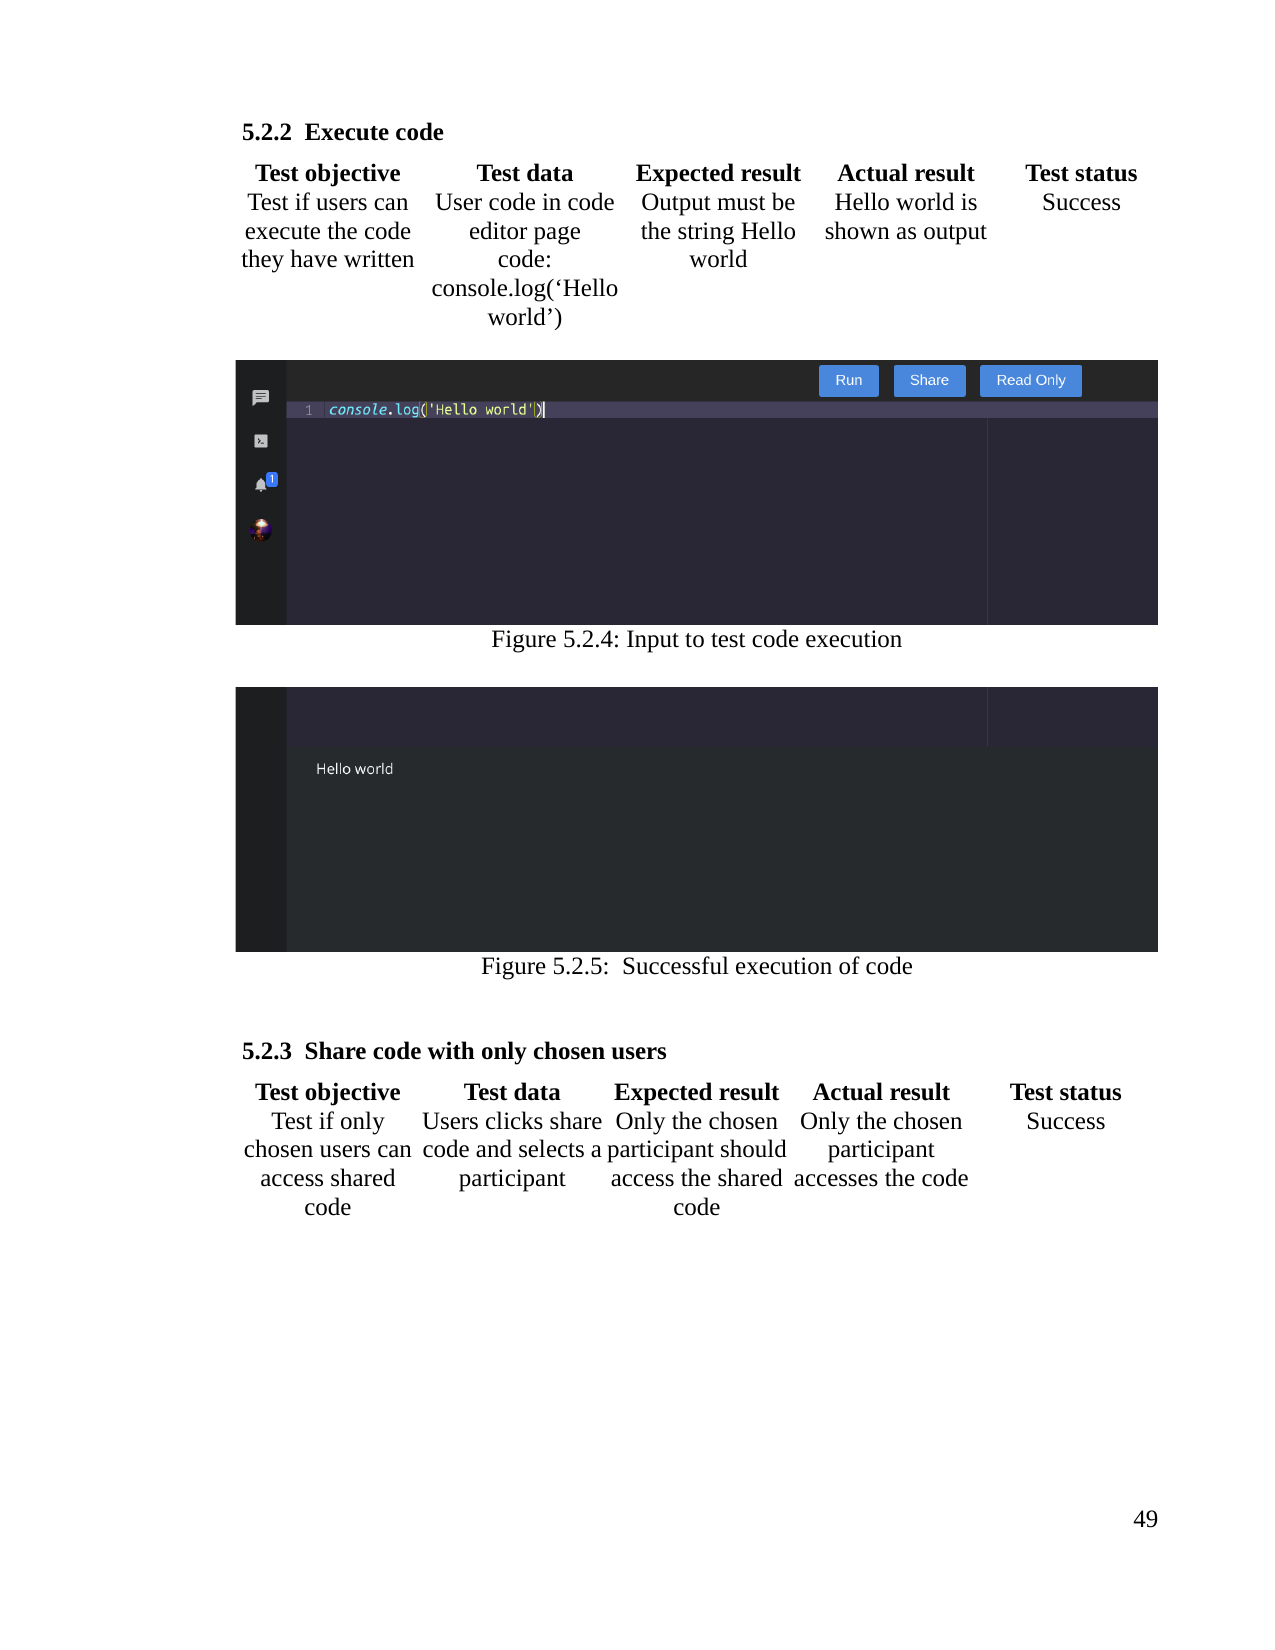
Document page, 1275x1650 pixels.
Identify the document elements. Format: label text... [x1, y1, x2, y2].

table_header Actual result [789, 1077, 973, 1106]
table_cell Test if users can execute the code they have written [236, 187, 420, 331]
text Figure 5.2.5: Successful execution of code [236, 952, 1158, 980]
table_cell Hello world is shown as output [807, 187, 1005, 331]
table_header Test status [1005, 158, 1158, 187]
table_header Test data [420, 158, 630, 187]
table_cell Output must be the string Hello world [630, 187, 807, 331]
subtitle Share code with only chosen users [236, 1036, 1158, 1064]
text Figure 5.2.4: Input to test code execution [236, 625, 1158, 653]
table_header Test objective [236, 158, 420, 187]
table_header Expected result [630, 158, 807, 187]
table_header Test objective [236, 1077, 420, 1106]
table_cell Only the chosen participant should access the shared code [604, 1106, 789, 1221]
table_cell Only the chosen participant accesses the code [789, 1106, 973, 1221]
table_cell User code in code editor page code: console.log(‘Hello world’) [420, 187, 630, 331]
picture [235, 687, 1158, 952]
table_header Expected result [604, 1077, 789, 1106]
table_cell Success [1005, 187, 1158, 331]
table_cell Success [973, 1106, 1158, 1221]
table_cell Test if only chosen users can access shared code [236, 1106, 420, 1221]
picture [235, 360, 1158, 625]
table_header Test status [973, 1077, 1158, 1106]
table_header Actual result [807, 158, 1005, 187]
table_cell Users clicks share code and selects a participant [420, 1106, 604, 1221]
subtitle Execute code [236, 117, 1158, 146]
table_header Test data [420, 1077, 604, 1106]
